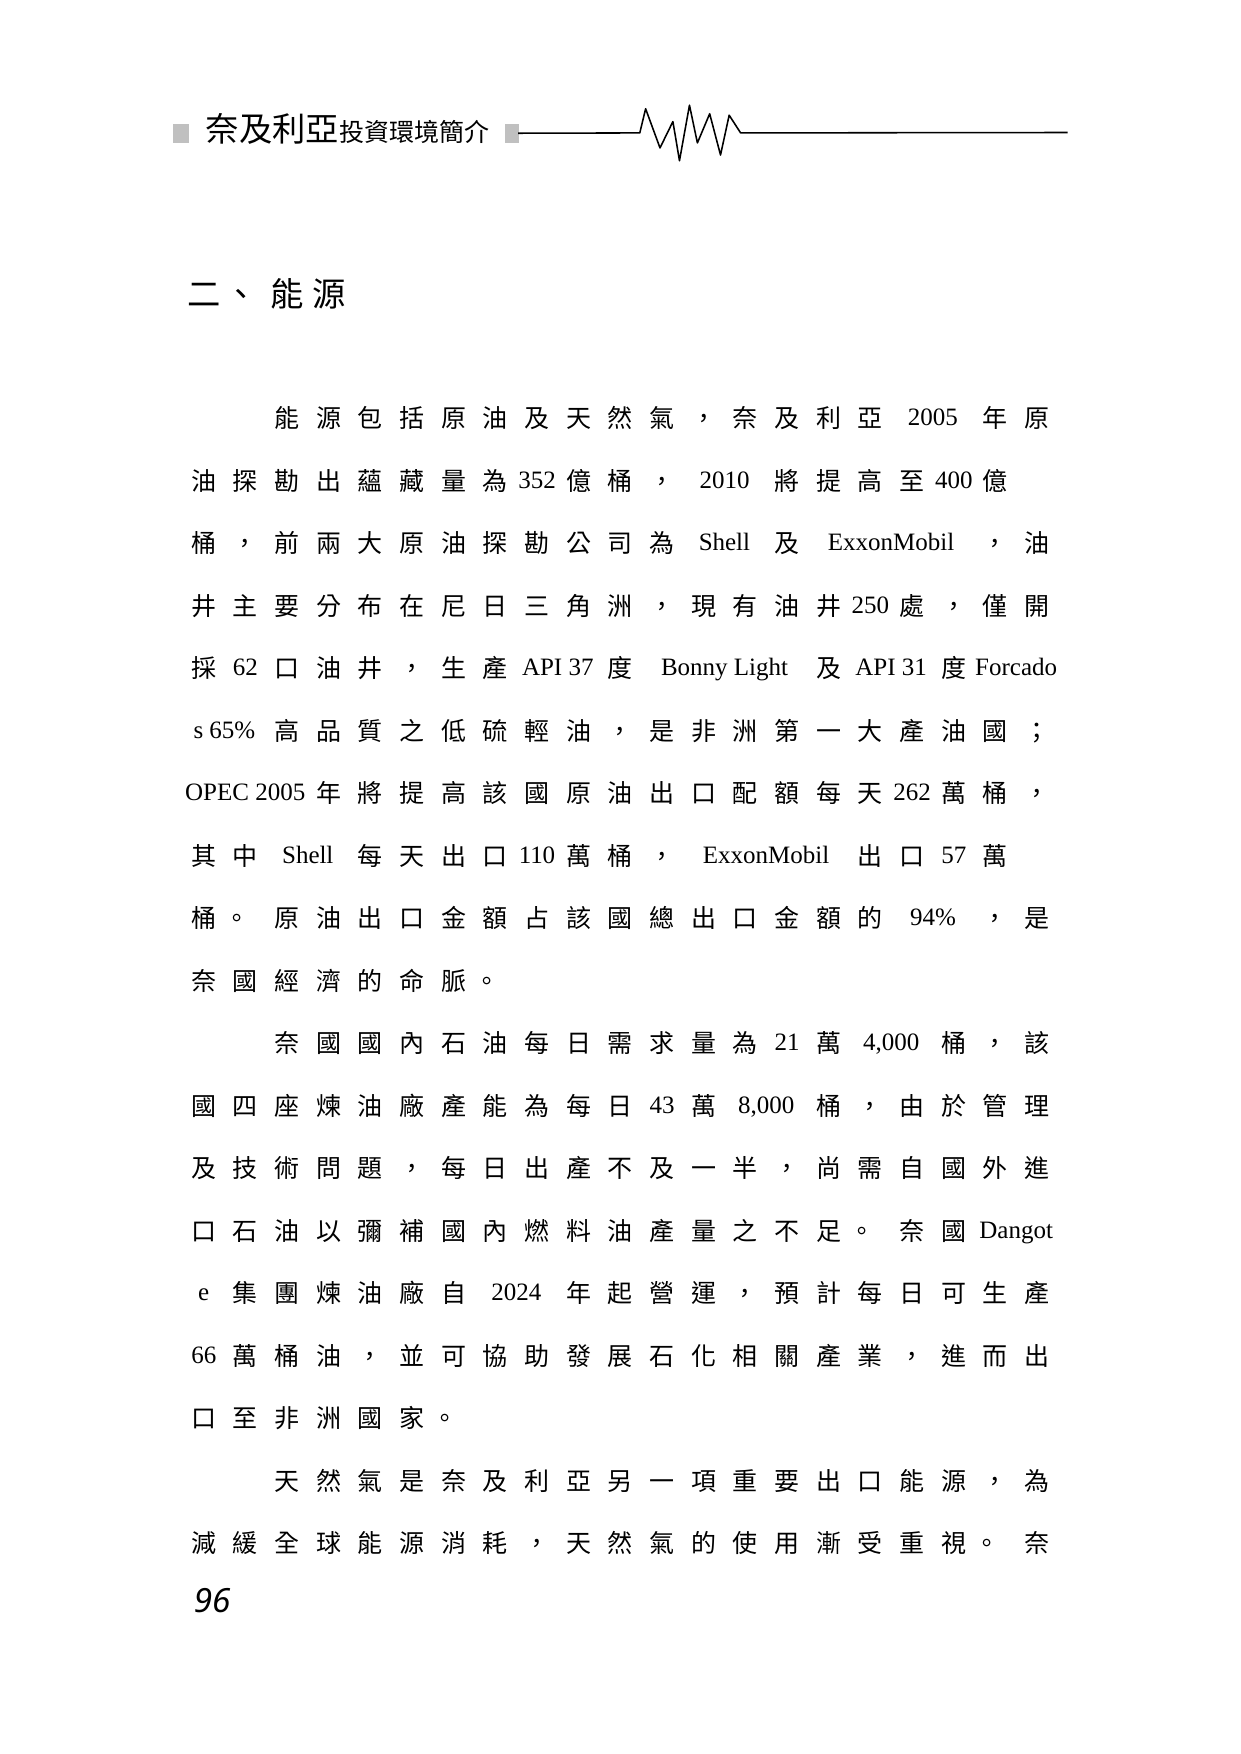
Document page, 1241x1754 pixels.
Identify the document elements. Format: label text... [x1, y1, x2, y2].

text 奈國國內石油每日需求量為21萬4,000桶，該國四座煉油廠產能為每日43萬8,000桶，由於管理及技術問題，每日出產不及一半，尚需自國外進口石油以彌補國內燃料油產量之不足。奈國Dangote集團煉油廠自2024年起營運，預計每日可生產66萬桶油，並可協助發展石化相關產業，進而出口至非洲國家。 [183, 1000, 1058, 1438]
text 天然氣是奈及利亞另一項重要出口能源，為減緩全球能源消耗，天然氣的使用漸受重視。奈 [183, 1438, 1058, 1563]
text 能源包括原油及天然氣，奈及利亞2005年原油探勘出蘊藏量為352億桶，2010將提高至400億桶，前兩大原油探勘公司為Shell及ExxonMobil，油井主要分布在尼日三角洲，現有油井250處，僅開採62口油井，生產API 37度Bonny Light及API 31度Forcados 65%高品質之低硫輕油，是非洲第一大產油國；OPEC 2005年將提高該國原油出口配額每天262萬桶，其中Shell每天出口110萬桶，ExxonMobil出口57萬桶。原油出口金額占該國總出口金額的94%，是奈國經濟的命脈。 [183, 375, 1058, 1000]
text 二、能源 [183, 250, 1058, 313]
